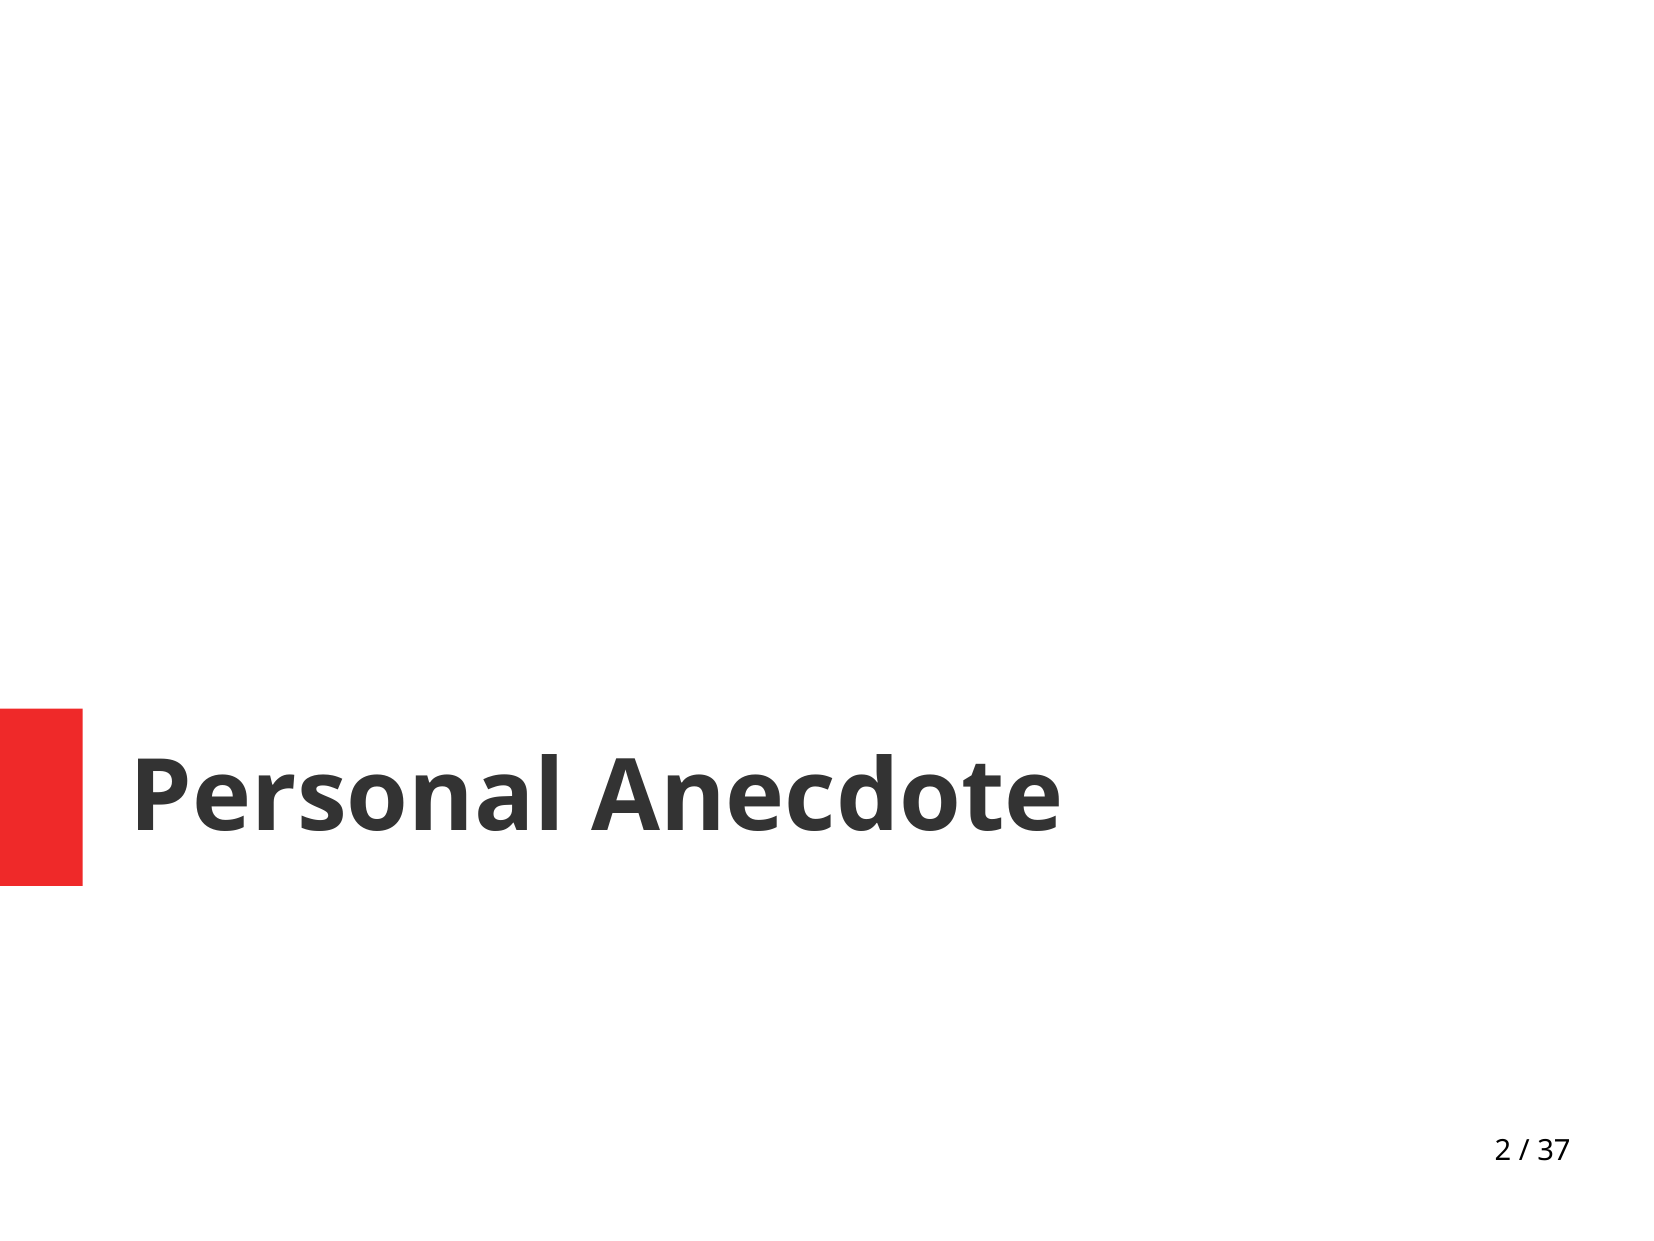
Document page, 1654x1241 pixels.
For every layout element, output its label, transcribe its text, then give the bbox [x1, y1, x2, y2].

title Personal Anecdote [129, 673, 1536, 910]
